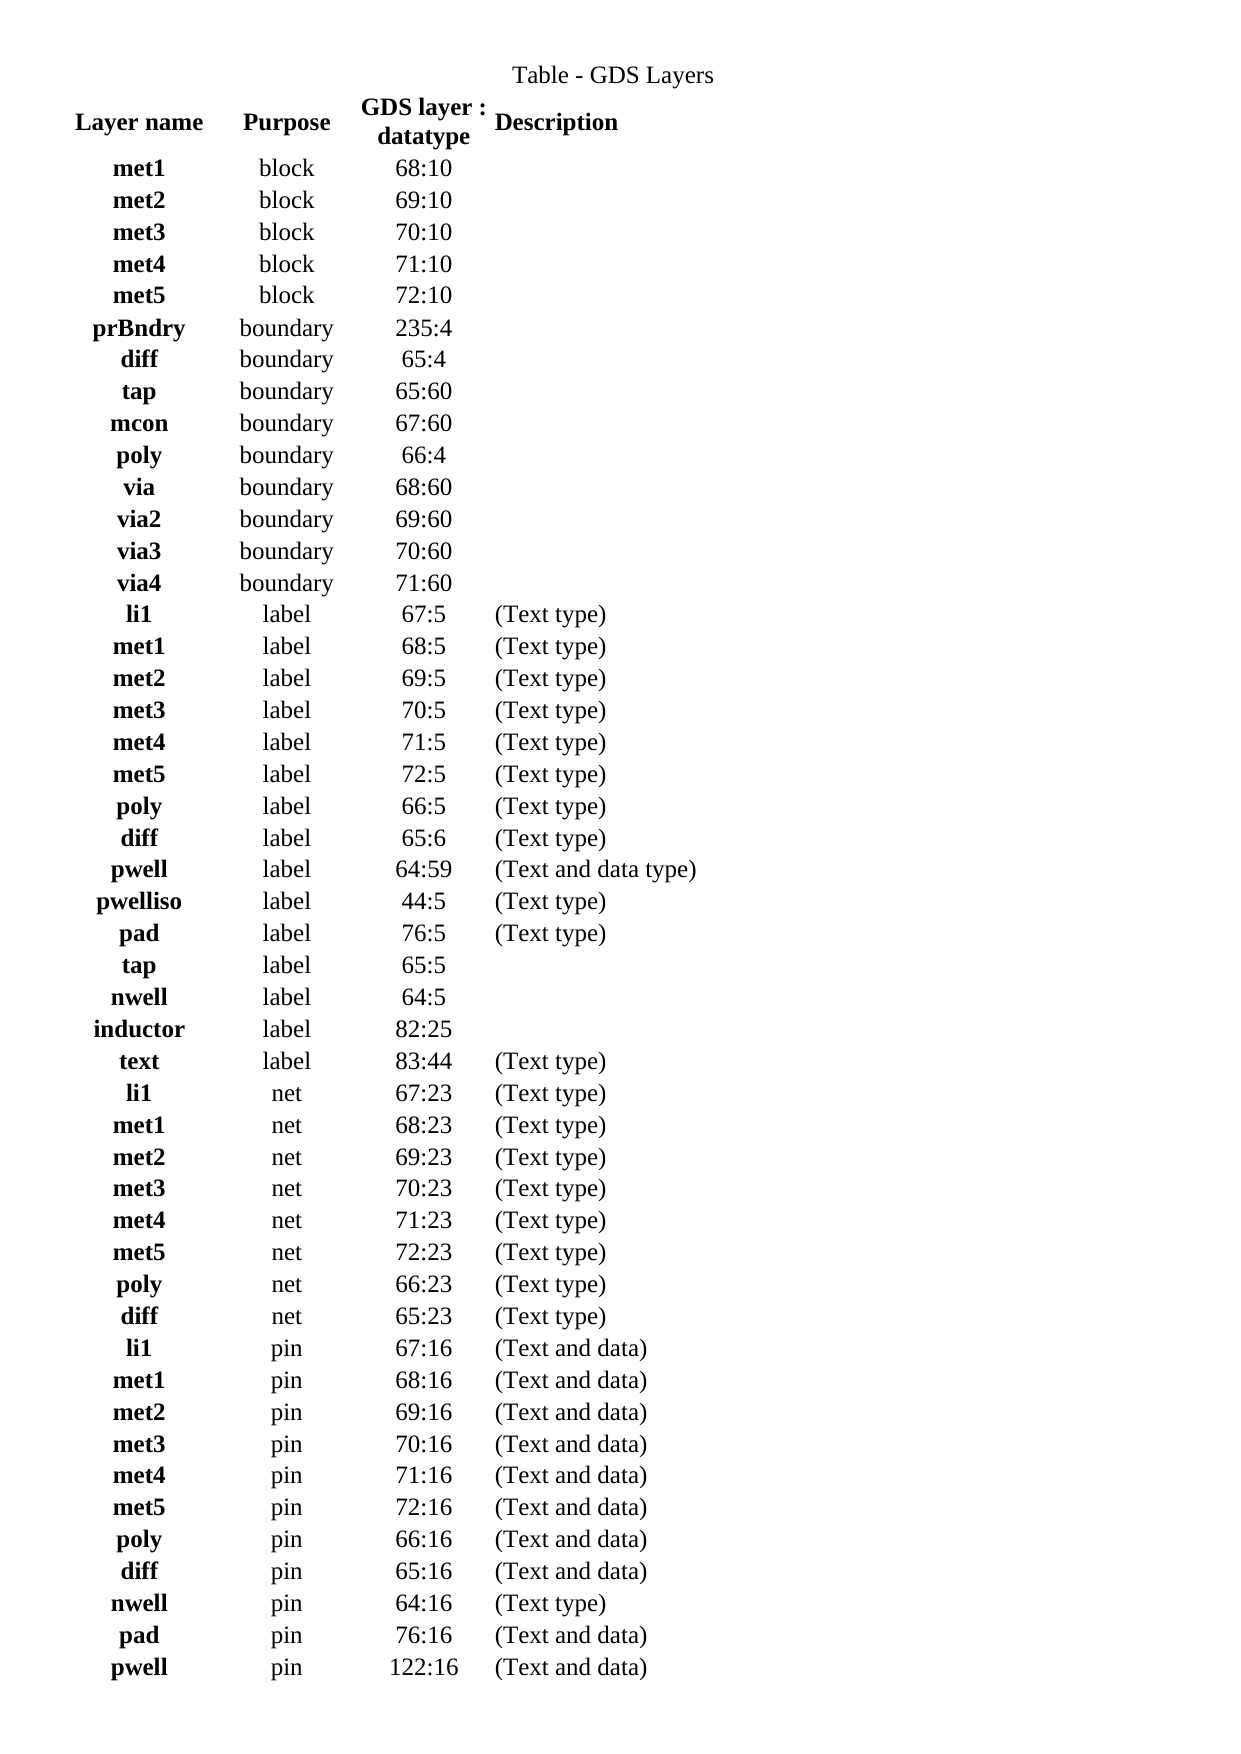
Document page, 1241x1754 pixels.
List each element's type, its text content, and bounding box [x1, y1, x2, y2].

table_cell [493, 439, 1167, 470]
table_cell met2 [59, 1395, 219, 1427]
table_cell (Text type) [493, 694, 1167, 726]
table_cell diff [59, 821, 219, 853]
table_cell met3 [59, 1427, 219, 1459]
table_cell met2 [59, 1140, 219, 1172]
table_cell pin [219, 1395, 354, 1427]
table_cell [493, 534, 1167, 566]
table_cell (Text type) [493, 1044, 1167, 1076]
table_cell met4 [59, 1204, 219, 1236]
table_cell met4 [59, 247, 219, 279]
table_cell 76:5 [354, 917, 493, 949]
table_cell 70:10 [354, 215, 493, 247]
table_cell (Text and data) [493, 1395, 1167, 1427]
table_cell met2 [59, 184, 219, 215]
table_cell net [219, 1236, 354, 1268]
table_cell label [219, 789, 354, 821]
table_cell (Text and data) [493, 1331, 1167, 1363]
table_cell (Text type) [493, 598, 1167, 630]
table_cell (Text and data) [493, 1427, 1167, 1459]
table_cell 122:16 [354, 1650, 493, 1682]
table_cell block [219, 215, 354, 247]
table_cell (Text type) [493, 1268, 1167, 1299]
table_cell 67:60 [354, 407, 493, 438]
table_cell li1 [59, 1076, 219, 1108]
table_cell block [219, 152, 354, 183]
table_cell [493, 215, 1167, 247]
table_cell [493, 311, 1167, 343]
table_cell pin [219, 1523, 354, 1554]
table_cell 65:4 [354, 343, 493, 375]
table_cell label [219, 758, 354, 789]
table_cell (Text type) [493, 821, 1167, 853]
table_cell 68:60 [354, 470, 493, 502]
table_cell (Text and data) [493, 1491, 1167, 1523]
table_cell met4 [59, 1459, 219, 1491]
table_cell met1 [59, 630, 219, 662]
table_cell (Text type) [493, 758, 1167, 789]
table_cell label [219, 694, 354, 726]
table_cell label [219, 981, 354, 1012]
table_cell GDS layer : datatype [354, 91, 493, 152]
table_cell Description [493, 91, 1167, 152]
table_cell pin [219, 1555, 354, 1586]
table_cell boundary [219, 439, 354, 470]
table_cell met3 [59, 694, 219, 726]
table_cell 65:23 [354, 1300, 493, 1331]
table_cell (Text type) [493, 1172, 1167, 1204]
table_cell net [219, 1140, 354, 1172]
table_cell 65:5 [354, 949, 493, 981]
table_cell 64:5 [354, 981, 493, 1012]
table_cell 65:6 [354, 821, 493, 853]
table_cell 69:16 [354, 1395, 493, 1427]
table_cell 68:5 [354, 630, 493, 662]
table_cell li1 [59, 598, 219, 630]
table_cell net [219, 1268, 354, 1299]
table_cell inductor [59, 1013, 219, 1044]
table_cell met3 [59, 215, 219, 247]
table_cell [493, 343, 1167, 375]
table_cell 65:16 [354, 1555, 493, 1586]
table_cell [493, 152, 1167, 183]
table_cell boundary [219, 566, 354, 598]
table_cell boundary [219, 407, 354, 438]
table_cell 71:5 [354, 726, 493, 757]
table_cell pwelliso [59, 885, 219, 917]
table_cell pin [219, 1427, 354, 1459]
table_cell text [59, 1044, 219, 1076]
table_cell nwell [59, 981, 219, 1012]
table_cell net [219, 1172, 354, 1204]
table_cell pin [219, 1459, 354, 1491]
table_cell (Text type) [493, 917, 1167, 949]
table_cell via4 [59, 566, 219, 598]
table_cell [493, 981, 1167, 1012]
table_cell (Text and data) [493, 1363, 1167, 1395]
table_cell net [219, 1204, 354, 1236]
table_cell 82:25 [354, 1013, 493, 1044]
table_cell (Text type) [493, 1140, 1167, 1172]
table_cell (Text type) [493, 1204, 1167, 1236]
table_cell (Text type) [493, 1586, 1167, 1618]
table_cell met1 [59, 1363, 219, 1395]
table_cell 235:4 [354, 311, 493, 343]
table_cell (Text and data) [493, 1523, 1167, 1554]
table_cell block [219, 279, 354, 311]
table_cell boundary [219, 470, 354, 502]
table_cell diff [59, 1300, 219, 1331]
table_cell 66:16 [354, 1523, 493, 1554]
table_cell 72:10 [354, 279, 493, 311]
table_cell met2 [59, 662, 219, 694]
table_cell boundary [219, 343, 354, 375]
table_cell 66:23 [354, 1268, 493, 1299]
table_cell pin [219, 1586, 354, 1618]
table_cell li1 [59, 1331, 219, 1363]
table_cell (Text and data) [493, 1555, 1167, 1586]
table_cell label [219, 917, 354, 949]
table_cell 65:60 [354, 375, 493, 407]
table_cell 67:5 [354, 598, 493, 630]
table_cell (Text type) [493, 1108, 1167, 1140]
table_cell 67:23 [354, 1076, 493, 1108]
table_cell met5 [59, 758, 219, 789]
table_cell [493, 247, 1167, 279]
table_cell [493, 184, 1167, 215]
table_cell (Text type) [493, 1076, 1167, 1108]
table_cell via [59, 470, 219, 502]
table_cell net [219, 1108, 354, 1140]
table_header Table - GDS Layers [59, 59, 1167, 91]
table_cell 44:5 [354, 885, 493, 917]
table_cell pwell [59, 853, 219, 885]
table_cell Layer name [59, 91, 219, 152]
table_cell 70:16 [354, 1427, 493, 1459]
table_cell label [219, 726, 354, 757]
table_cell pin [219, 1618, 354, 1650]
table_cell 71:16 [354, 1459, 493, 1491]
table_cell (Text type) [493, 630, 1167, 662]
table_cell diff [59, 343, 219, 375]
table_cell label [219, 949, 354, 981]
table_cell (Text type) [493, 1300, 1167, 1331]
table_cell (Text type) [493, 726, 1167, 757]
table_cell (Text and data) [493, 1459, 1167, 1491]
table_cell block [219, 247, 354, 279]
table_cell [493, 949, 1167, 981]
table_cell 72:5 [354, 758, 493, 789]
table_cell net [219, 1300, 354, 1331]
table_cell pin [219, 1363, 354, 1395]
table_cell 72:16 [354, 1491, 493, 1523]
table_cell label [219, 821, 354, 853]
table_cell 69:23 [354, 1140, 493, 1172]
table_cell (Text and data) [493, 1650, 1167, 1682]
table_cell pad [59, 917, 219, 949]
table_cell 76:16 [354, 1618, 493, 1650]
table_cell nwell [59, 1586, 219, 1618]
table_cell 71:23 [354, 1204, 493, 1236]
table_cell 72:23 [354, 1236, 493, 1268]
table_cell met1 [59, 152, 219, 183]
table_cell 83:44 [354, 1044, 493, 1076]
table_cell Purpose [219, 91, 354, 152]
table_cell met3 [59, 1172, 219, 1204]
table_cell met5 [59, 279, 219, 311]
table_cell poly [59, 1268, 219, 1299]
table_cell [493, 375, 1167, 407]
table_cell boundary [219, 311, 354, 343]
table_cell label [219, 1044, 354, 1076]
table_cell [493, 407, 1167, 438]
table_cell 70:5 [354, 694, 493, 726]
table_cell pad [59, 1618, 219, 1650]
table_cell met5 [59, 1236, 219, 1268]
table_cell met4 [59, 726, 219, 757]
table_cell 69:5 [354, 662, 493, 694]
table_cell tap [59, 375, 219, 407]
table_cell diff [59, 1555, 219, 1586]
table_cell boundary [219, 534, 354, 566]
table_cell [493, 502, 1167, 534]
table_cell pin [219, 1491, 354, 1523]
table_cell label [219, 853, 354, 885]
table_cell pin [219, 1650, 354, 1682]
table_cell [493, 1013, 1167, 1044]
table_cell 70:60 [354, 534, 493, 566]
table_cell net [219, 1076, 354, 1108]
table_cell (Text type) [493, 1236, 1167, 1268]
table_cell [493, 566, 1167, 598]
table_cell (Text type) [493, 662, 1167, 694]
table_cell pin [219, 1331, 354, 1363]
table_cell 69:60 [354, 502, 493, 534]
table_cell 68:16 [354, 1363, 493, 1395]
table_cell boundary [219, 502, 354, 534]
table_cell poly [59, 1523, 219, 1554]
table_cell 64:16 [354, 1586, 493, 1618]
table_cell pwell [59, 1650, 219, 1682]
table_cell (Text type) [493, 885, 1167, 917]
table_cell 67:16 [354, 1331, 493, 1363]
table_cell 70:23 [354, 1172, 493, 1204]
table_cell label [219, 630, 354, 662]
table_cell 71:10 [354, 247, 493, 279]
table_cell tap [59, 949, 219, 981]
table_cell 66:5 [354, 789, 493, 821]
table_cell label [219, 662, 354, 694]
table_cell via2 [59, 502, 219, 534]
table_cell poly [59, 439, 219, 470]
table_cell block [219, 184, 354, 215]
table_cell (Text and data) [493, 1618, 1167, 1650]
table_cell poly [59, 789, 219, 821]
table_cell via3 [59, 534, 219, 566]
table_cell 64:59 [354, 853, 493, 885]
table_cell boundary [219, 375, 354, 407]
table_cell 69:10 [354, 184, 493, 215]
table_cell met5 [59, 1491, 219, 1523]
table_cell (Text type) [493, 789, 1167, 821]
table_cell label [219, 885, 354, 917]
table_cell 68:10 [354, 152, 493, 183]
table_cell prBndry [59, 311, 219, 343]
table_cell mcon [59, 407, 219, 438]
table_cell 71:60 [354, 566, 493, 598]
table_cell label [219, 1013, 354, 1044]
table_cell 66:4 [354, 439, 493, 470]
table_cell met1 [59, 1108, 219, 1140]
table_cell label [219, 598, 354, 630]
table_cell [493, 470, 1167, 502]
table_cell (Text and data type) [493, 853, 1167, 885]
table_cell 68:23 [354, 1108, 493, 1140]
table_cell [493, 279, 1167, 311]
